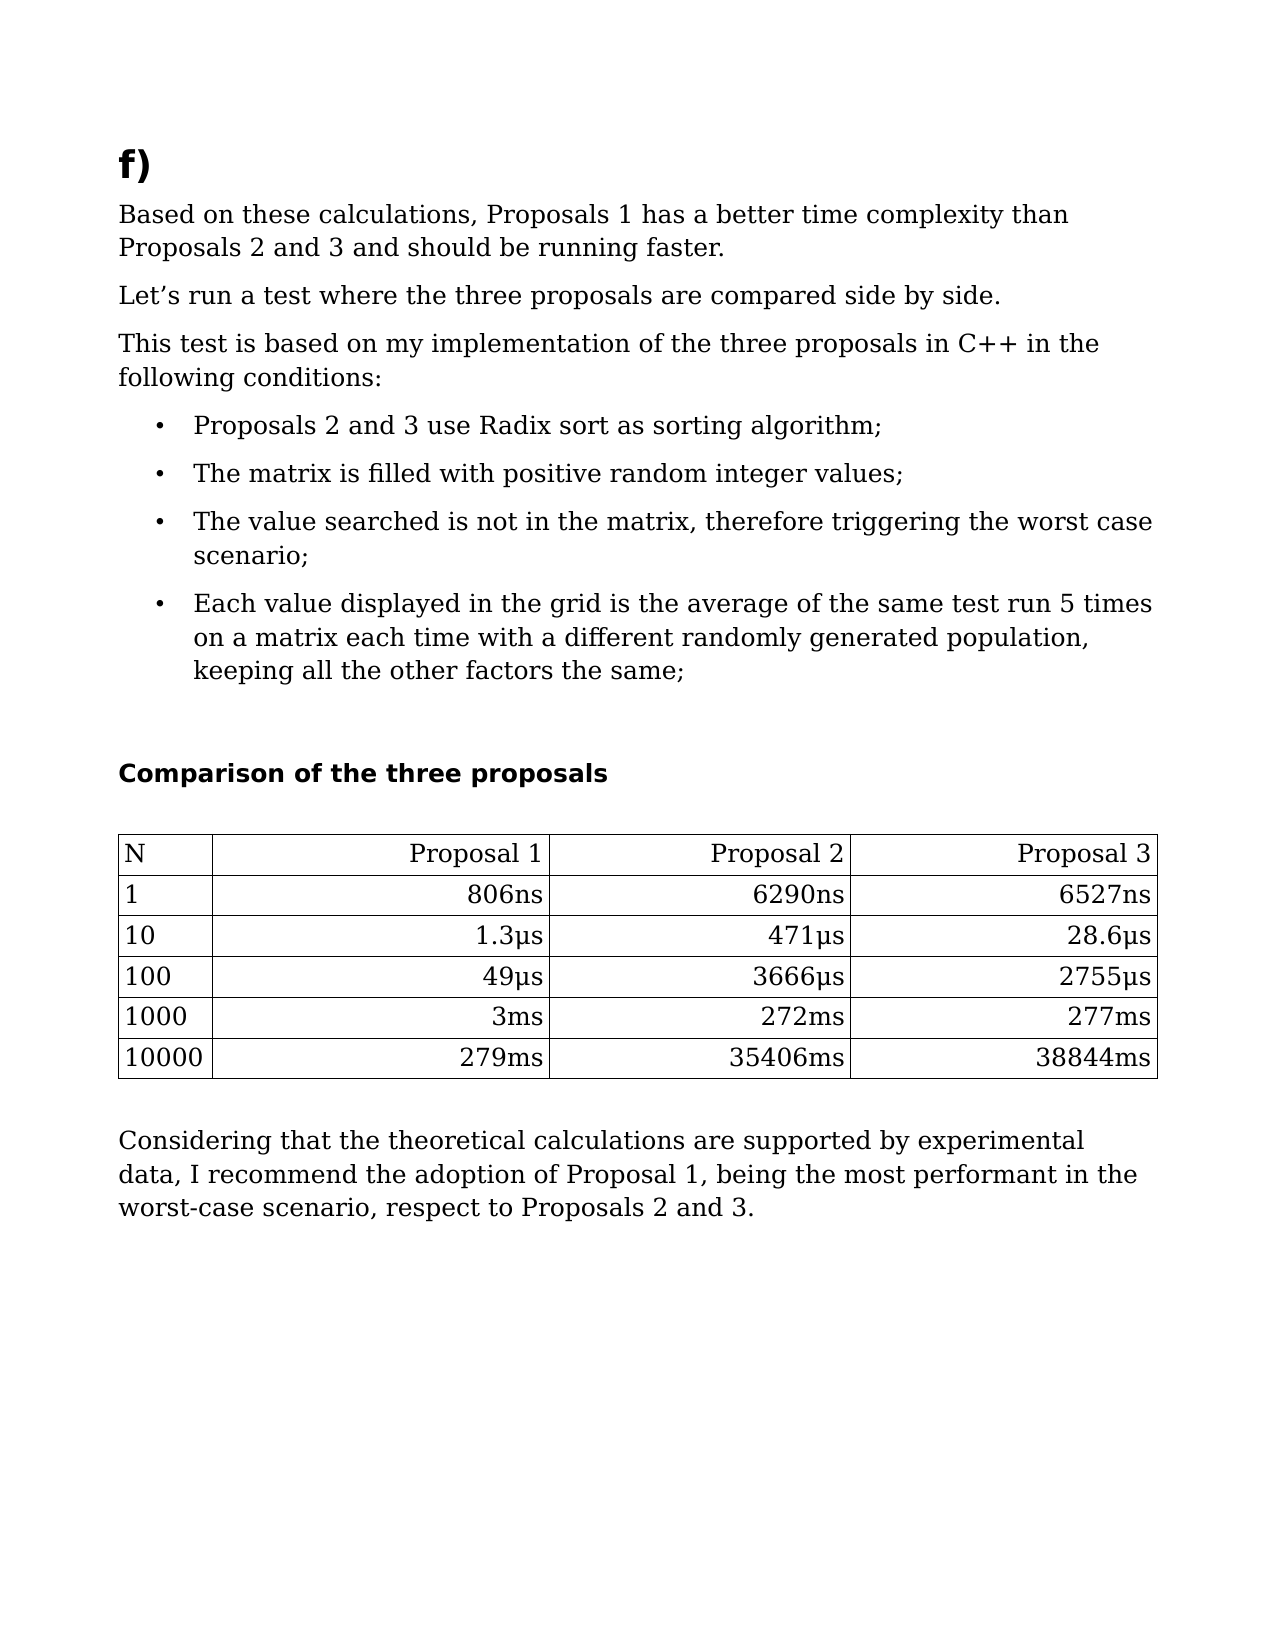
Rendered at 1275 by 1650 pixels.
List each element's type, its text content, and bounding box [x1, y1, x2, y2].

list Proposals 2 and 3 use Radix sort as sorting algorithm; [156, 411, 1157, 440]
table_cell 10 [119, 916, 212, 956]
table_cell 100 [119, 957, 212, 997]
table_cell 38844ms [851, 1039, 1157, 1078]
subtitle Comparison of the three proposals [118, 759, 1157, 788]
table_cell 3666μs [550, 957, 850, 997]
table_cell 10000 [119, 1039, 212, 1078]
table_cell 6290ns [550, 876, 850, 915]
table_cell 28.6μs [851, 916, 1157, 956]
list The matrix is filled with positive random integer values; [156, 459, 1157, 488]
table_header Proposal 1 [213, 835, 549, 874]
table_cell 1000 [119, 998, 212, 1037]
table_cell 6527ns [851, 876, 1157, 915]
table_cell 2755μs [851, 957, 1157, 997]
table_cell 1.3μs [213, 916, 549, 956]
table_cell 806ns [213, 876, 549, 915]
text Considering that the theoretical calculations are supported by experimental data, I recommend the adoption of Proposal 1, being the most performant in the worst-case scenario, respect to Proposals 2 and 3. [118, 1126, 1157, 1223]
table_cell 272ms [550, 998, 850, 1037]
table_cell 471μs [550, 916, 850, 956]
table_cell 49μs [213, 957, 549, 997]
text Based on these calculations, Proposals 1 has a better time complexity than Proposals 2 and 3 and should be running faster. [118, 200, 1157, 262]
table_cell 35406ms [550, 1039, 850, 1078]
table_header Proposal 3 [851, 835, 1157, 874]
table_cell 279ms [213, 1039, 549, 1078]
table_header Proposal 2 [550, 835, 850, 874]
text Let’s run a test where the three proposals are compared side by side. [118, 281, 1157, 311]
table_cell 277ms [851, 998, 1157, 1037]
table_cell 1 [119, 876, 212, 915]
list The value searched is not in the matrix, therefore triggering the worst case scenario; [156, 507, 1157, 570]
table_cell 3ms [213, 998, 549, 1037]
table_header N [119, 835, 212, 874]
subtitle f) [118, 143, 1157, 187]
text This test is based on my implementation of the three proposals in C++ in the following conditions: [118, 329, 1157, 392]
list Each value displayed in the grid is the average of the same test run 5 times on a matrix each time with a different randomly generated population, keeping all the other factors the same; [156, 589, 1157, 685]
